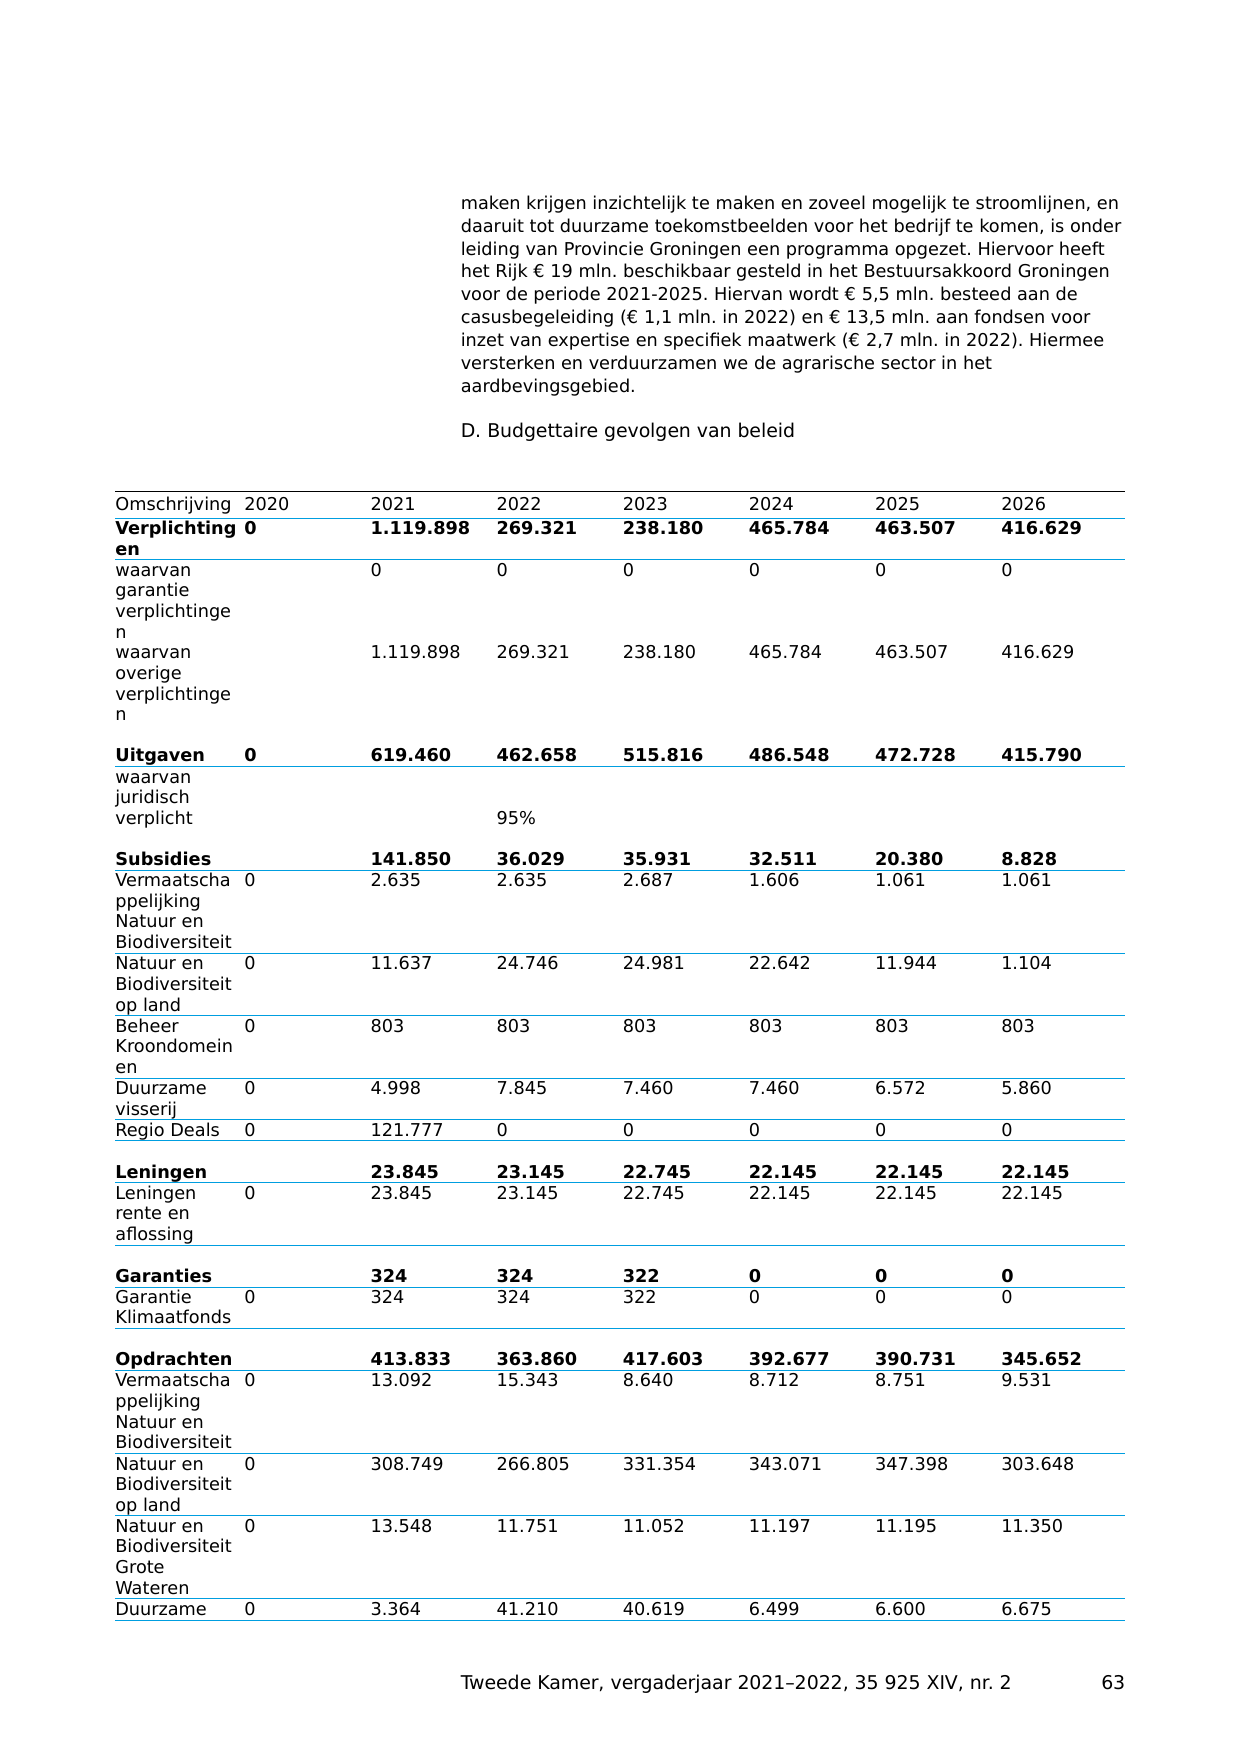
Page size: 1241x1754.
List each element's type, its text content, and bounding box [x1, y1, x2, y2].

table_cell [998, 767, 1125, 828]
table_cell 2023 [620, 492, 746, 517]
table_cell 465.784 [746, 519, 872, 559]
table_cell 6.572 [872, 1079, 998, 1119]
table_cell 22.145 [998, 1183, 1125, 1244]
table_cell [241, 725, 367, 745]
table_cell 8.640 [620, 1371, 746, 1453]
table_cell Omschrijving [115, 492, 241, 517]
table_cell 345.652 [998, 1349, 1125, 1370]
table_cell 322 [620, 1288, 746, 1328]
table_cell Duurzame visserij [115, 1079, 241, 1119]
table_cell [241, 829, 367, 849]
table_cell 0 [241, 954, 367, 1015]
table_cell 23.845 [368, 1183, 493, 1244]
table_cell [746, 725, 872, 745]
table_cell 0 [494, 1120, 620, 1140]
table_cell 0 [241, 1183, 367, 1244]
table_cell [620, 1141, 746, 1162]
table_cell 347.398 [872, 1454, 998, 1515]
table_cell waarvan overige verplichtingen [115, 642, 241, 725]
table_cell [368, 1329, 493, 1349]
table_cell [998, 725, 1125, 745]
text maken krijgen inzichtelijk te maken en zoveel mogelijk te stroomlijnen, en daaruit tot duurzame toekomstbeelden voor het bedrijf te komen, is onder leiding van Provincie Groningen een programma opgezet. Hiervoor heeft het Rijk € 19 mln. beschikbaar gesteld in het Bestuursakkoord Groningen voor de periode 2021-2025. Hiervan wordt € 5,5 mln. besteed aan de casusbegeleiding (€ 1,1 mln. in 2022) en € 13,5 mln. aan fondsen voor inzet van expertise en specifiek maatwerk (€ 2,7 mln. in 2022). Hiermee versterken en verduurzamen we de agrarische sector in het aardbevingsgebied. [461, 191, 1125, 397]
table_cell 2026 [998, 492, 1125, 517]
table_cell 22.745 [620, 1183, 746, 1244]
table_cell 324 [494, 1266, 620, 1286]
table_cell 515.816 [620, 745, 746, 766]
table_cell 1.104 [998, 954, 1125, 1015]
table_cell 22.745 [620, 1162, 746, 1182]
table_cell 0 [872, 560, 998, 642]
table_cell 22.145 [872, 1183, 998, 1244]
table_cell Garantie Klimaatfonds [115, 1288, 241, 1328]
table_cell [368, 1246, 493, 1266]
table_cell [872, 1329, 998, 1349]
table_cell 22.145 [746, 1183, 872, 1244]
table_cell 0 [620, 1120, 746, 1140]
table_cell [241, 560, 367, 642]
table_cell [620, 1329, 746, 1349]
table_cell [872, 1246, 998, 1266]
table_cell 0 [620, 560, 746, 642]
table_cell waarvan juridisch verplicht [115, 767, 241, 828]
table_cell 0 [746, 560, 872, 642]
table_cell 11.052 [620, 1516, 746, 1598]
table_cell [746, 767, 872, 828]
table_cell [115, 1141, 241, 1162]
table_cell [998, 829, 1125, 849]
table_cell 0 [241, 871, 367, 953]
table_cell 13.092 [368, 1371, 493, 1453]
table_cell [494, 829, 620, 849]
table_cell 11.637 [368, 954, 493, 1015]
table_cell 303.648 [998, 1454, 1125, 1515]
table_cell 0 [241, 1599, 367, 1619]
table_cell 1.119.898 [368, 519, 493, 559]
table_cell [115, 829, 241, 849]
table_cell [998, 1246, 1125, 1266]
table_cell 20.380 [872, 849, 998, 870]
table_cell 331.354 [620, 1454, 746, 1515]
table_cell [872, 725, 998, 745]
table_cell 269.321 [494, 519, 620, 559]
table_cell 803 [872, 1016, 998, 1077]
table_cell 24.981 [620, 954, 746, 1015]
table_cell 324 [494, 1288, 620, 1328]
table_cell [998, 1329, 1125, 1349]
table_cell Natuur en Biodiversiteit op land [115, 954, 241, 1015]
table_cell 416.629 [998, 642, 1125, 725]
table_cell 0 [241, 1371, 367, 1453]
table_cell [241, 1162, 367, 1182]
table_cell 0 [241, 519, 367, 559]
table_cell 266.805 [494, 1454, 620, 1515]
table_cell 463.507 [872, 642, 998, 725]
table_cell 24.746 [494, 954, 620, 1015]
table_cell [746, 1141, 872, 1162]
table_cell 41.210 [494, 1599, 620, 1619]
table_cell 1.606 [746, 871, 872, 953]
table_cell 23.145 [494, 1162, 620, 1182]
table_cell 7.460 [746, 1079, 872, 1119]
table_cell 0 [872, 1288, 998, 1328]
table_cell 0 [872, 1120, 998, 1140]
table_cell 324 [368, 1288, 493, 1328]
table_cell 324 [368, 1266, 493, 1286]
table_cell 2.687 [620, 871, 746, 953]
table_cell 141.850 [368, 849, 493, 870]
table_cell 0 [241, 1516, 367, 1598]
table_cell 2020 [241, 492, 367, 517]
table_cell 6.499 [746, 1599, 872, 1619]
table_cell 5.860 [998, 1079, 1125, 1119]
table_cell 36.029 [494, 849, 620, 870]
table_cell 413.833 [368, 1349, 493, 1370]
table_cell [746, 1246, 872, 1266]
table_cell 363.860 [494, 1349, 620, 1370]
table_cell 472.728 [872, 745, 998, 766]
table_cell 269.321 [494, 642, 620, 725]
table_cell 7.460 [620, 1079, 746, 1119]
table_cell 0 [241, 745, 367, 766]
table_cell 0 [872, 1266, 998, 1286]
table_cell 2024 [746, 492, 872, 517]
table_cell [872, 767, 998, 828]
table_cell Leningen [115, 1162, 241, 1182]
table_header Budgettaire gevolgen van beleid art. 22 (bedragen x € 1.000) [115, 466, 1125, 491]
table_cell Natuur en Biodiversiteit op land [115, 1454, 241, 1515]
table_cell [368, 1141, 493, 1162]
table_cell 2025 [872, 492, 998, 517]
table_cell 0 [998, 1266, 1125, 1286]
table_cell 803 [998, 1016, 1125, 1077]
table_cell [241, 1141, 367, 1162]
table_cell [998, 1141, 1125, 1162]
table_cell 415.790 [998, 745, 1125, 766]
table_cell Garanties [115, 1266, 241, 1286]
table_cell 8.751 [872, 1371, 998, 1453]
table_cell 0 [746, 1288, 872, 1328]
table_cell 7.845 [494, 1079, 620, 1119]
table_cell 0 [998, 560, 1125, 642]
table_cell 3.364 [368, 1599, 493, 1619]
table_cell 2.635 [494, 871, 620, 953]
table_cell 13.548 [368, 1516, 493, 1598]
table_cell [494, 1329, 620, 1349]
table_cell 6.675 [998, 1599, 1125, 1619]
table_cell 803 [620, 1016, 746, 1077]
table_cell 0 [746, 1266, 872, 1286]
table_cell [746, 1329, 872, 1349]
table_cell Verplichtingen [115, 519, 241, 559]
table_cell 803 [368, 1016, 493, 1077]
table_cell 40.619 [620, 1599, 746, 1619]
table_cell 32.511 [746, 849, 872, 870]
table_cell [620, 1246, 746, 1266]
table_cell Subsidies [115, 849, 241, 870]
table_cell 343.071 [746, 1454, 872, 1515]
table_cell 0 [241, 1016, 367, 1077]
table_cell 22.145 [872, 1162, 998, 1182]
table_cell 0 [368, 560, 493, 642]
table_cell 0 [998, 1120, 1125, 1140]
table_cell 11.751 [494, 1516, 620, 1598]
table_cell 22.145 [998, 1162, 1125, 1182]
table_cell 308.749 [368, 1454, 493, 1515]
table_cell [620, 725, 746, 745]
table_cell 23.145 [494, 1183, 620, 1244]
table_cell 238.180 [620, 519, 746, 559]
table_cell [241, 642, 367, 725]
table_cell 8.828 [998, 849, 1125, 870]
table_cell 1.061 [998, 871, 1125, 953]
table_cell 416.629 [998, 519, 1125, 559]
table_cell 2021 [368, 492, 493, 517]
table_cell 95% [494, 767, 620, 828]
table_cell 238.180 [620, 642, 746, 725]
table_cell 803 [494, 1016, 620, 1077]
table_cell 11.195 [872, 1516, 998, 1598]
table_cell 4.998 [368, 1079, 493, 1119]
table_cell [115, 1329, 241, 1349]
table_cell [241, 767, 367, 828]
table_cell [241, 1329, 367, 1349]
table_cell 803 [746, 1016, 872, 1077]
table_cell Natuur en Biodiversiteit Grote Wateren [115, 1516, 241, 1598]
table_cell 465.784 [746, 642, 872, 725]
table_cell 22.145 [746, 1162, 872, 1182]
table_cell 0 [494, 560, 620, 642]
table_cell [115, 1246, 241, 1266]
table_cell 8.712 [746, 1371, 872, 1453]
table_cell waarvan garantie verplichtingen [115, 560, 241, 642]
table_cell Duurzame [115, 1599, 241, 1619]
table_cell Opdrachten [115, 1349, 241, 1370]
table_cell [368, 767, 493, 828]
table_cell 619.460 [368, 745, 493, 766]
table_cell Leningen rente en aflossing [115, 1183, 241, 1244]
table_cell Vermaatschappelijking Natuur en Biodiversiteit [115, 871, 241, 953]
table_cell [620, 767, 746, 828]
table_cell [368, 725, 493, 745]
table_cell 0 [746, 1120, 872, 1140]
table_cell 462.658 [494, 745, 620, 766]
table_cell 0 [241, 1288, 367, 1328]
table_cell 486.548 [746, 745, 872, 766]
table_cell [241, 1266, 367, 1286]
table_cell 0 [241, 1120, 367, 1140]
table_cell 121.777 [368, 1120, 493, 1140]
table_cell [241, 1349, 367, 1370]
table_cell 6.600 [872, 1599, 998, 1619]
table_cell 392.677 [746, 1349, 872, 1370]
table_cell Uitgaven [115, 745, 241, 766]
table_cell 463.507 [872, 519, 998, 559]
table_cell [368, 829, 493, 849]
table_cell 2022 [494, 492, 620, 517]
table_cell 11.197 [746, 1516, 872, 1598]
table_cell [872, 829, 998, 849]
table_cell [494, 725, 620, 745]
title D. Budgettaire gevolgen van beleid [461, 420, 1125, 442]
table_cell 15.343 [494, 1371, 620, 1453]
table_cell 11.944 [872, 954, 998, 1015]
table_cell 0 [241, 1079, 367, 1119]
table_cell 22.642 [746, 954, 872, 1015]
table_cell 23.845 [368, 1162, 493, 1182]
table_cell 322 [620, 1266, 746, 1286]
table_cell [241, 1246, 367, 1266]
table_cell 35.931 [620, 849, 746, 870]
table_cell 0 [241, 1454, 367, 1515]
table_cell 1.061 [872, 871, 998, 953]
table_cell Vermaatschappelijking Natuur en Biodiversiteit [115, 1371, 241, 1453]
table_cell [115, 725, 241, 745]
table_cell 390.731 [872, 1349, 998, 1370]
table_cell 9.531 [998, 1371, 1125, 1453]
table_cell 417.603 [620, 1349, 746, 1370]
table_cell [872, 1141, 998, 1162]
table_cell 11.350 [998, 1516, 1125, 1598]
table_cell [746, 829, 872, 849]
table_cell [620, 829, 746, 849]
table_cell Regio Deals [115, 1120, 241, 1140]
table_cell [494, 1246, 620, 1266]
table_cell Beheer Kroondomeinen [115, 1016, 241, 1077]
table_cell 2.635 [368, 871, 493, 953]
table_cell [241, 849, 367, 870]
table_cell 0 [998, 1288, 1125, 1328]
table_cell [494, 1141, 620, 1162]
table_cell 1.119.898 [368, 642, 493, 725]
